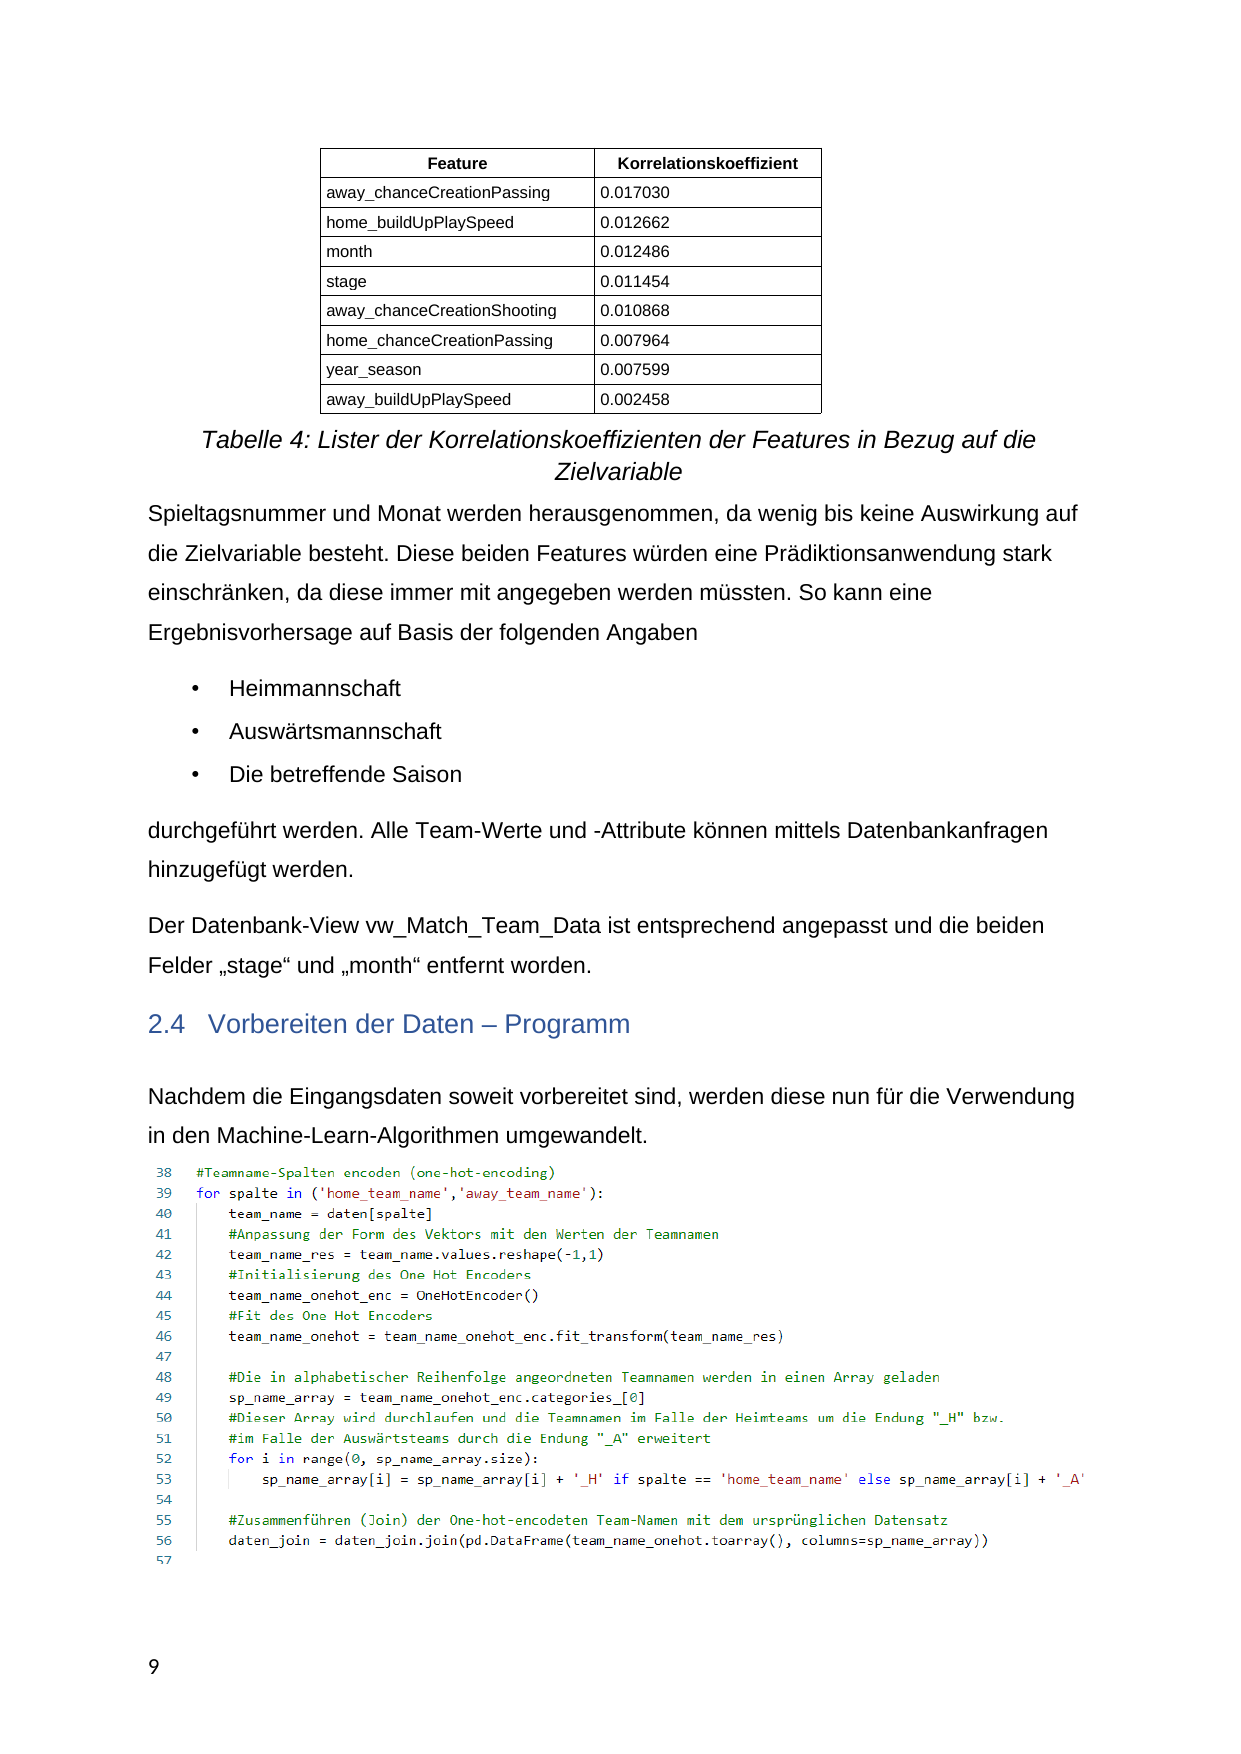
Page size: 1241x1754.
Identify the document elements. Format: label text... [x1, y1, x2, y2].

subtitle Vorbereiten der Daten – Programm [148, 1008, 1093, 1039]
table_cell 0.007964 [595, 326, 821, 354]
table_cell 0.010868 [595, 296, 821, 324]
table_cell 0.002458 [595, 385, 821, 413]
table_cell 0.012486 [595, 237, 821, 266]
text Spieltagsnummer und Monat werden herausgenommen, da wenig bis keine Auswirkung auf die Zielvariable besteht. Diese beiden Features würden eine Prädiktionsanwendung stark einschränken, da diese immer mit angegeben werden müssten. So kann eine Ergebnisvorhersage auf Basis der folgenden Angaben [148, 500, 1093, 645]
table_cell 0.012662 [595, 208, 821, 236]
list Heimmannschaft [191, 675, 1093, 701]
table_cell year_season [321, 355, 594, 383]
text Tabelle 4: Lister der Korrelationskoeffizienten der Features in Bezug auf die Zielvariable [148, 426, 1093, 485]
table_cell away_buildUpPlaySpeed [321, 385, 594, 413]
picture [150, 1162, 1096, 1564]
table_cell stage [321, 267, 594, 295]
table_cell 0.011454 [595, 267, 821, 295]
table_cell 0.017030 [595, 178, 821, 207]
list Die betreffende Saison [191, 761, 1093, 787]
table_cell 0.007599 [595, 355, 821, 383]
list Auswärtsmannschaft [191, 718, 1093, 744]
table_header Korrelationskoeffizient [595, 149, 821, 177]
text Nachdem die Eingangsdaten soweit vorbereitet sind, werden diese nun für die Verwendung in den Machine-Learn-Algorithmen umgewandelt. [148, 1083, 1093, 1149]
table_cell away_chanceCreationPassing [321, 178, 594, 207]
table_cell home_buildUpPlaySpeed [321, 208, 594, 236]
table_header Feature [321, 149, 594, 177]
table_cell month [321, 237, 594, 266]
table_cell away_chanceCreationShooting [321, 296, 594, 324]
text durchgeführt werden. Alle Team-Werte und -Attribute können mittels Datenbankanfragen hinzugefügt werden. [148, 817, 1093, 883]
text Der Datenbank-View vw_Match_Team_Data ist entsprechend angepasst und die beiden Felder „stage“ und „month“ entfernt worden. [148, 912, 1093, 978]
table_cell home_chanceCreationPassing [321, 326, 594, 354]
